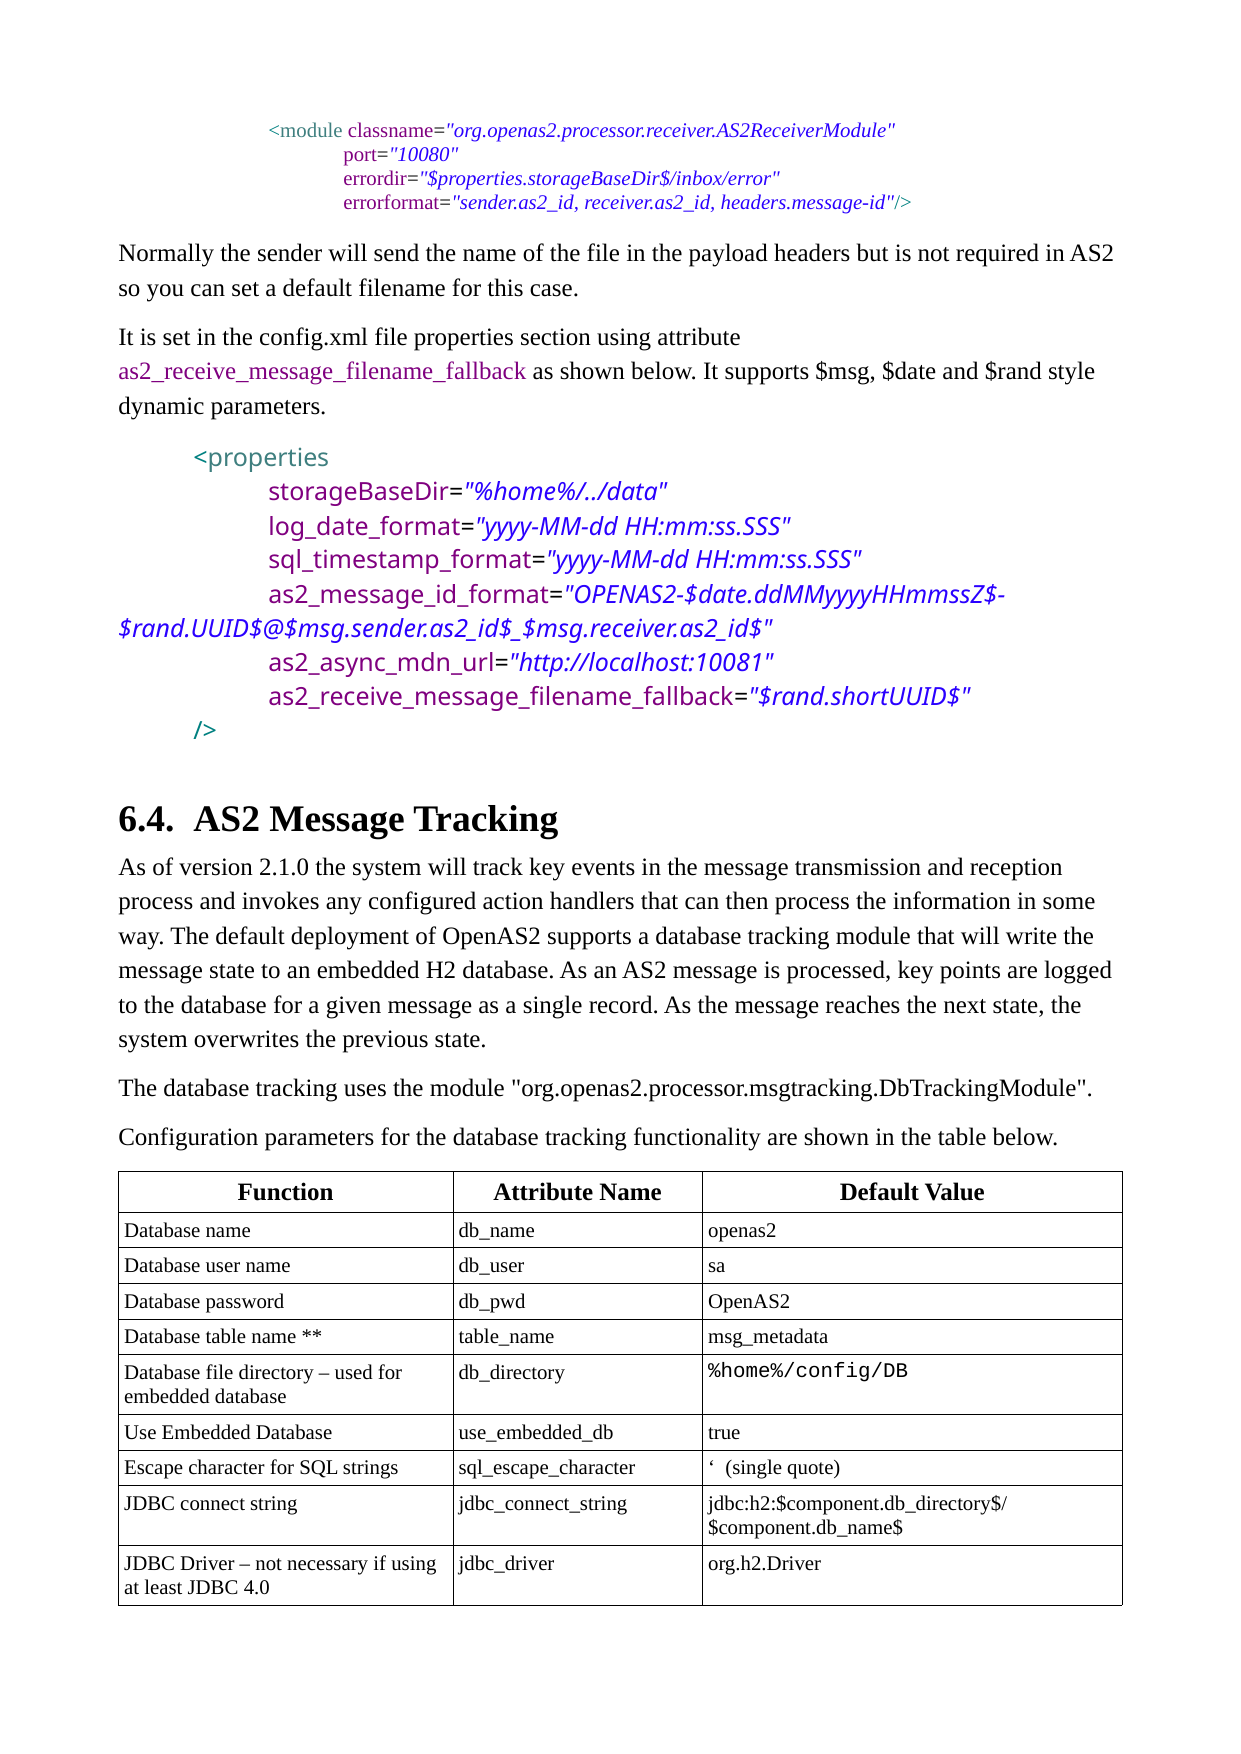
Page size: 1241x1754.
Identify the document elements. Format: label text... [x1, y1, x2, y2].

table_cell Database table name ** [119, 1320, 453, 1354]
table_cell jdbc_driver [454, 1546, 702, 1604]
text log_date_format="yyyy-MM-dd HH:mm:ss.SSS" [118, 508, 1122, 542]
table_cell JDBC connect string [119, 1486, 453, 1545]
text Configuration parameters for the database tracking functionality are shown in the table below. [118, 1122, 1122, 1151]
table_header Attribute Name [454, 1172, 702, 1212]
table_cell table_name [454, 1320, 702, 1354]
text as2_async_mdn_url="http://localhost:10081" [118, 644, 1122, 678]
table_cell Database password [119, 1284, 453, 1318]
text It is set in the config.xml file properties section using attribute as2_receive_message_filename_fallback as shown below. It supports $msg, $date and $rand style dynamic parameters. [118, 322, 1122, 420]
table_cell use_embedded_db [454, 1415, 702, 1449]
table_cell jdbc:h2:$component.db_directory$/$component.db_name$ [703, 1486, 1122, 1545]
table_cell OpenAS2 [703, 1284, 1122, 1318]
table_cell msg_metadata [703, 1320, 1122, 1354]
text <module classname="org.openas2.processor.receiver.AS2ReceiverModule" [118, 118, 1122, 142]
table_cell db_pwd [454, 1284, 702, 1318]
table_cell db_name [454, 1213, 702, 1247]
text As of version 2.1.0 the system will track key events in the message transmission and reception process and invokes any configured action handlers that can then process the information in some way. The default deployment of OpenAS2 supports a database tracking module that will write the message state to an embedded H2 database. As an AS2 message is processed, key points are logged to the database for a given message as a single record. As the message reaches the next state, the system overwrites the previous state. [118, 852, 1122, 1053]
table_cell Database file directory – used for embedded database [119, 1355, 453, 1414]
text Normally the sender will send the name of the file in the payload headers but is not required in AS2 so you can set a default filename for this case. [118, 238, 1122, 302]
table_cell Use Embedded Database [119, 1415, 453, 1449]
table_cell %home%/config/DB [703, 1355, 1122, 1414]
table_header Default Value [703, 1172, 1122, 1212]
text sql_timestamp_format="yyyy-MM-dd HH:mm:ss.SSS" [118, 542, 1122, 576]
table_cell db_user [454, 1248, 702, 1283]
text as2_receive_message_filename_fallback="$rand.shortUUID$" [118, 678, 1122, 712]
table_cell JDBC Driver – not necessary if using at least JDBC 4.0 [119, 1546, 453, 1604]
text errorformat="sender.as2_id, receiver.as2_id, headers.message-id"/> [118, 190, 1122, 214]
table_cell org.h2.Driver [703, 1546, 1122, 1604]
table_cell jdbc_connect_string [454, 1486, 702, 1545]
table_cell openas2 [703, 1213, 1122, 1247]
table_cell db_directory [454, 1355, 702, 1414]
text as2_message_id_format="OPENAS2-$date.ddMMyyyyHHmmssZ$-$rand.UUID$@$msg.sender.as2_id$_$msg.receiver.as2_id$" [118, 576, 1122, 644]
text port="10080" [118, 142, 1122, 166]
text errordir="$properties.storageBaseDir$/inbox/error" [118, 166, 1122, 190]
table_cell sa [703, 1248, 1122, 1283]
text The database tracking uses the module "org.openas2.processor.msgtracking.DbTrackingModule". [118, 1073, 1122, 1102]
text <properties [118, 440, 1122, 474]
table_cell Database user name [119, 1248, 453, 1283]
table_cell sql_escape_character [454, 1451, 702, 1485]
text storageBaseDir="%home%/../data" [118, 474, 1122, 508]
table_cell true [703, 1415, 1122, 1449]
table_cell Database name [119, 1213, 453, 1247]
table_cell ‘ (single quote) [703, 1451, 1122, 1485]
subtitle AS2 Message Tracking [118, 796, 1122, 839]
table_cell Escape character for SQL strings [119, 1451, 453, 1485]
table_header Function [119, 1172, 453, 1212]
text /> [118, 712, 1122, 747]
